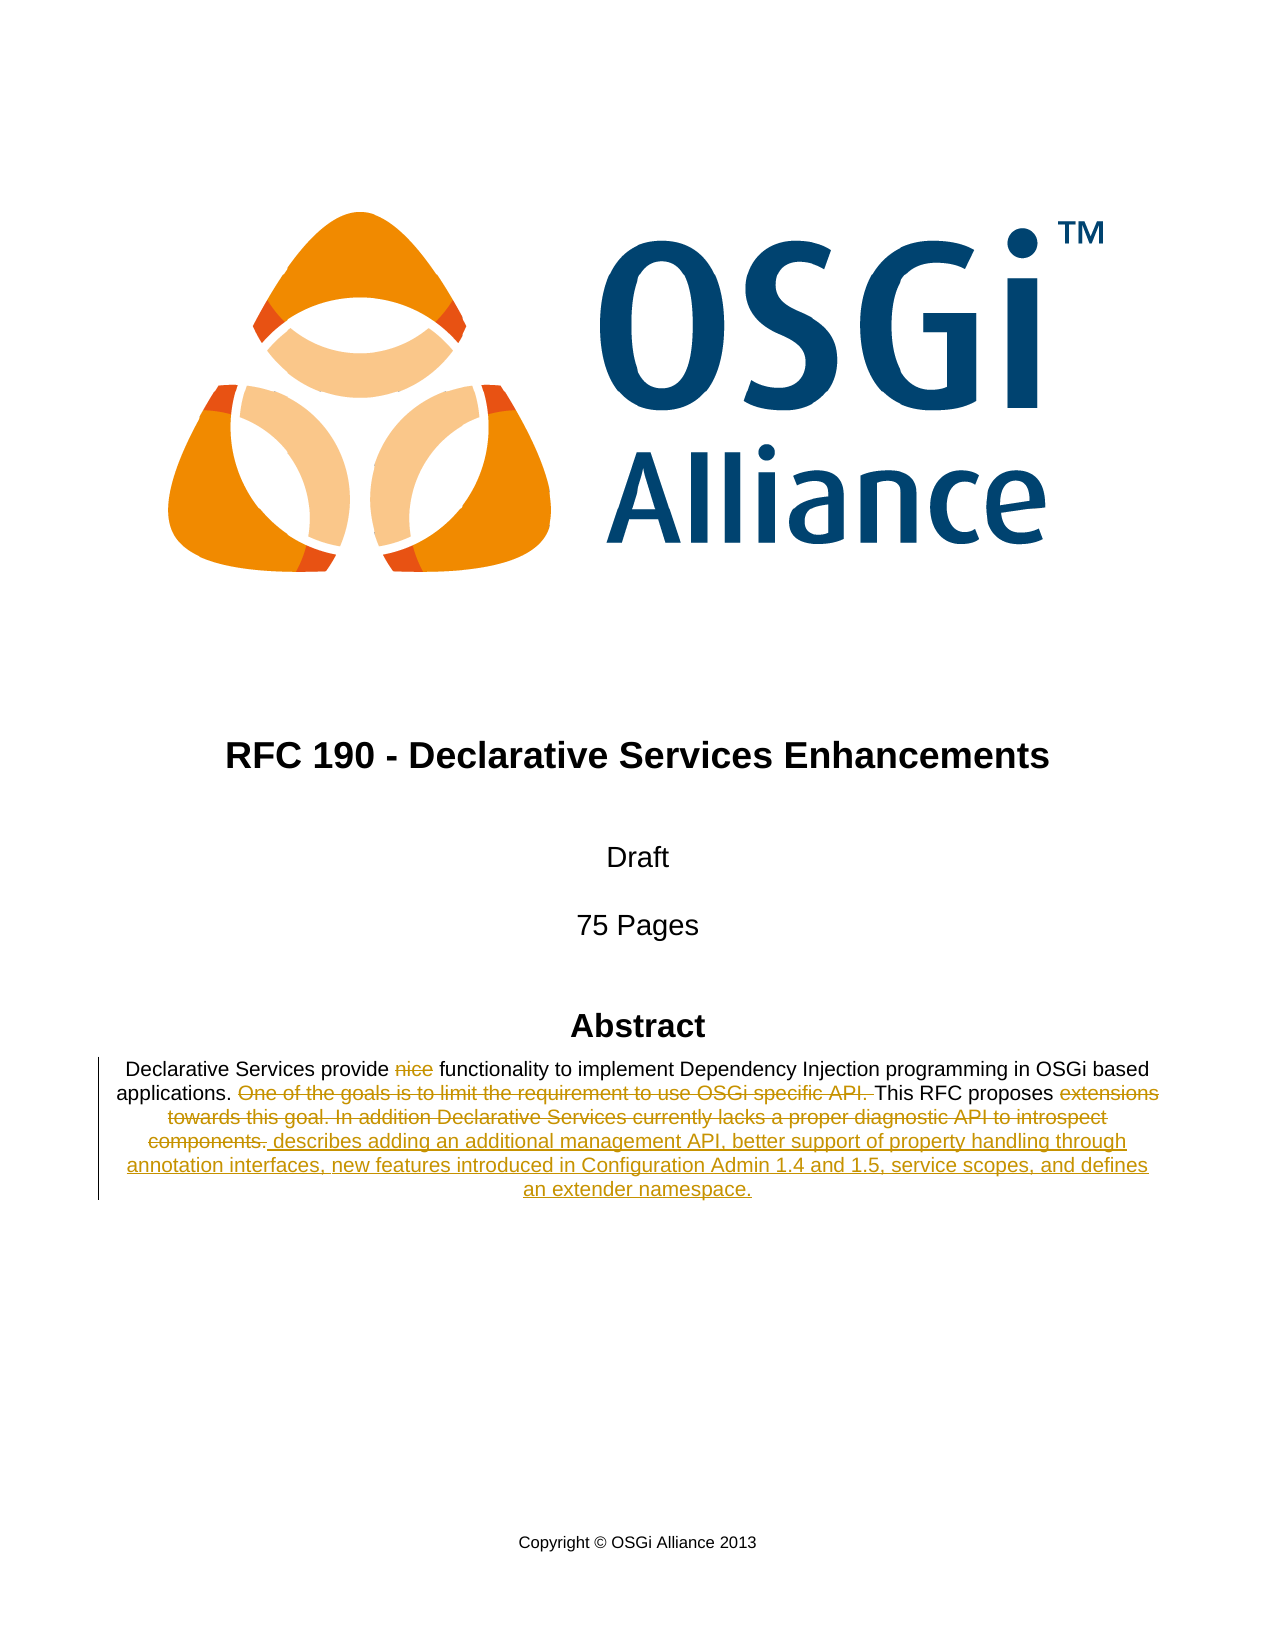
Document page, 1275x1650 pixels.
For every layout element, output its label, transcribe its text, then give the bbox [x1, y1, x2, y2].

text Declarative Services provide functionality to implement Dependency Injection programming in OSGi based applications. This RFC proposes describes adding an additional management API, better support of property handling through annotation interfaces, new features introduced in Configuration Admin 1.4 and 1.5, service scopes, and defines an extender namespace. [112, 1057, 1162, 1200]
title Draft 75 Pages [112, 841, 1162, 941]
picture [112, 158, 1163, 626]
title RFC 190 - Declarative Services Enhancements [112, 733, 1162, 776]
title Abstract [112, 1006, 1162, 1044]
